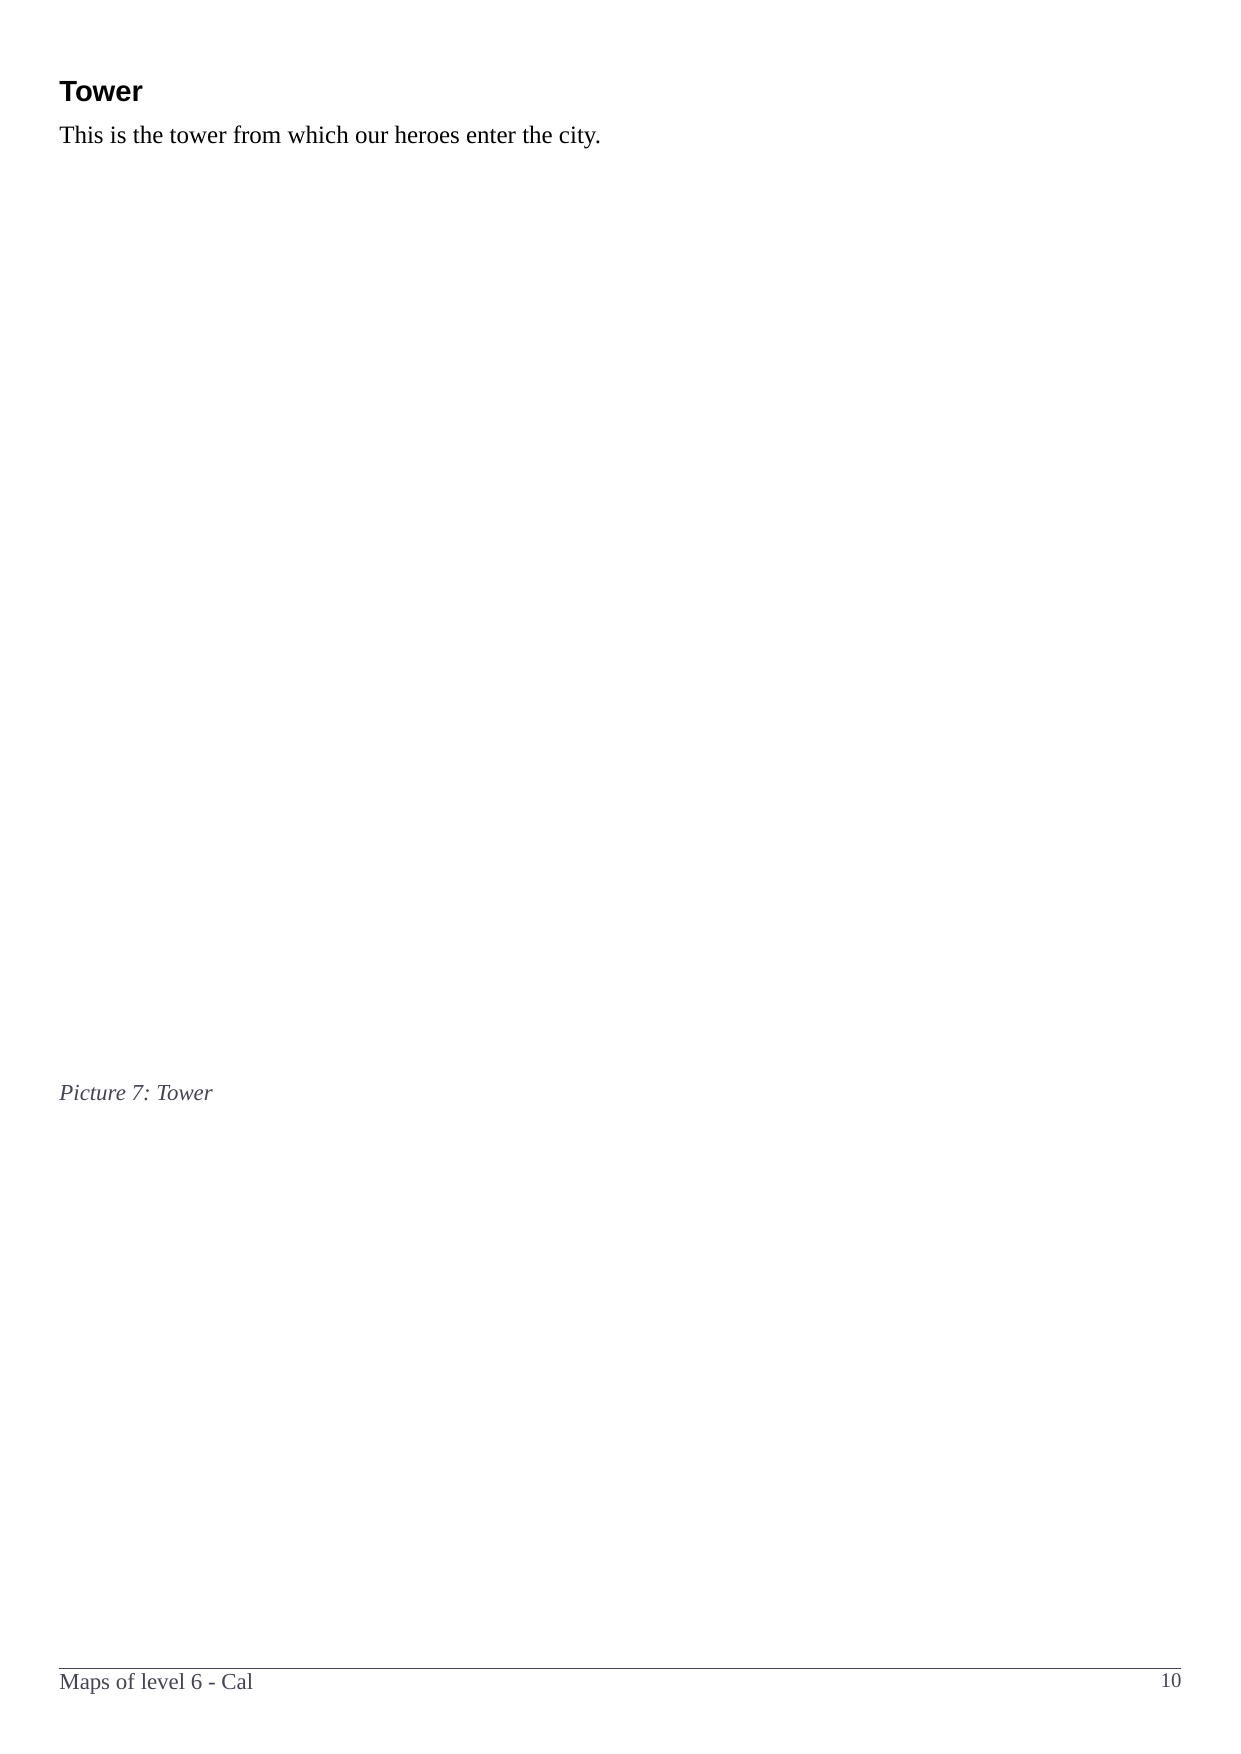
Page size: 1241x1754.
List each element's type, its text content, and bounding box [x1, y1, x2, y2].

text This is the tower from which our heroes enter the city. [59, 120, 1181, 148]
subtitle Tower [59, 74, 1181, 107]
text Picture 7: Tower [59, 167, 1181, 1105]
